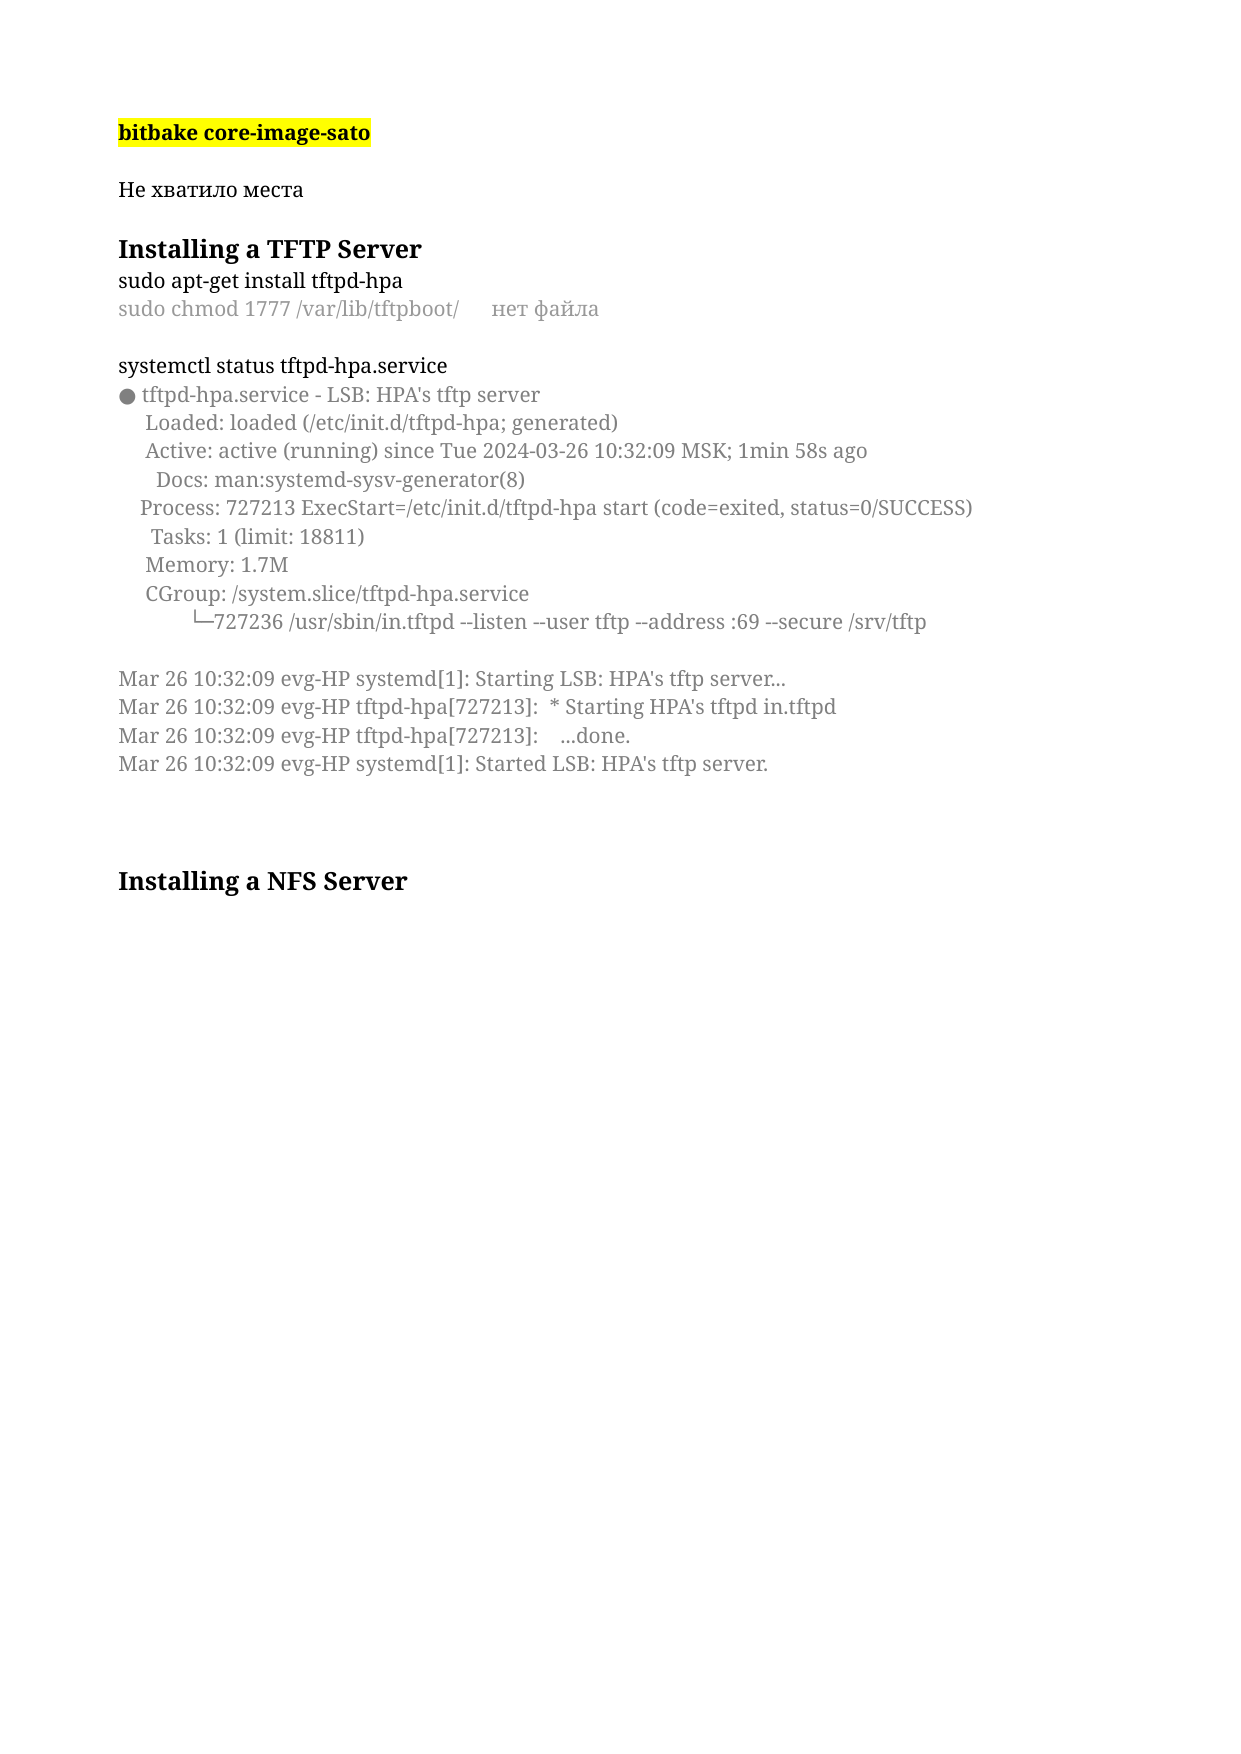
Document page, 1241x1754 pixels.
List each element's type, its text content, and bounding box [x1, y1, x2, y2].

text Docs: man:systemd-sysv-generator(8) [118, 465, 1122, 493]
text CGroup: /system.slice/tftpd-hpa.service [118, 579, 1122, 607]
text Installing a TFTP Server [118, 232, 1122, 266]
text Mar 26 10:32:09 evg-HP systemd[1]: Started LSB: HPA's tftp server. [118, 749, 1122, 778]
text sudo chmod 1777 /var/lib/tftpboot/ нет файла [118, 294, 1122, 323]
text Active: active (running) since Tue 2024-03-26 10:32:09 MSK; 1min 58s ago [118, 437, 1122, 465]
text Installing a NFS Server [118, 863, 1122, 897]
text Tasks: 1 (limit: 18811) [118, 522, 1122, 550]
text Mar 26 10:32:09 evg-HP systemd[1]: Starting LSB: HPA's tftp server... [118, 664, 1122, 692]
text Loaded: loaded (/etc/init.d/tftpd-hpa; generated) [118, 408, 1122, 437]
text ● tftpd-hpa.service - LSB: HPA's tftp server [118, 380, 1122, 408]
text Не хватило места [118, 175, 1122, 203]
text systemctl status tftpd-hpa.service [118, 351, 1122, 380]
text └─727236 /usr/sbin/in.tftpd --listen --user tftp --address :69 --secure /srv/tftp [118, 607, 1122, 636]
text Mar 26 10:32:09 evg-HP tftpd-hpa[727213]: * Starting HPA's tftpd in.tftpd [118, 692, 1122, 721]
text Mar 26 10:32:09 evg-HP tftpd-hpa[727213]: ...done. [118, 721, 1122, 749]
text bitbake core-image-sato [118, 118, 1122, 147]
text sudo apt-get install tftpd-hpa [118, 266, 1122, 294]
text Memory: 1.7M [118, 550, 1122, 579]
text Process: 727213 ExecStart=/etc/init.d/tftpd-hpa start (code=exited, status=0/SUCCESS) [118, 493, 1122, 522]
